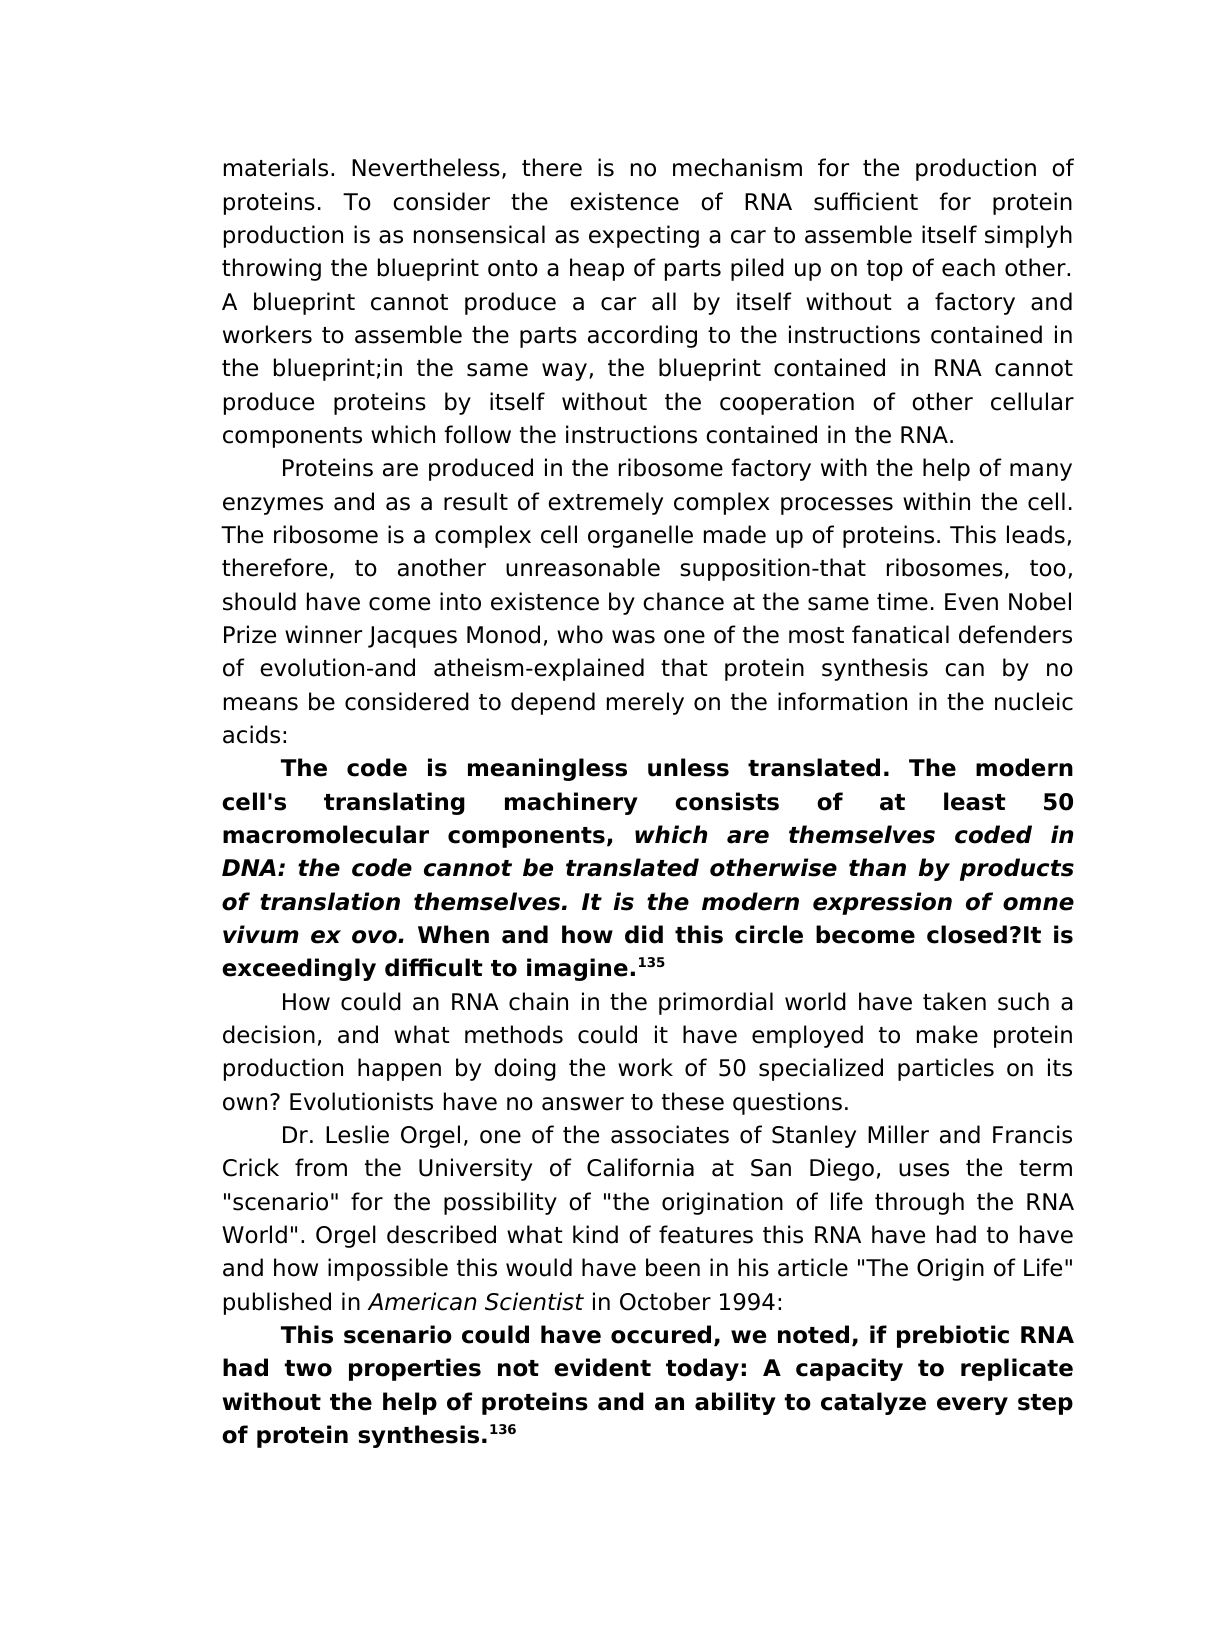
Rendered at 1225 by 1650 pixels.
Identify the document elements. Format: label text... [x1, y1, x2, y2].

text The code is meaningless unless translated. The modern cell's translating machinery consists of at least 50 macromolecular components, which are themselves coded in DNA: the code cannot be translated otherwise than by products of translation themselves. It is the modern expression of omne vivum ex ovo. When and how did this circle become closed?It is exceedingly difficult to imagine.135 [222, 750, 1075, 983]
text Proteins are produced in the ribosome factory with the help of many enzymes and as a result of extremely complex processes within the cell. The ribosome is a complex cell organelle made up of proteins. This leads, therefore, to another unreasonable supposition-that ribosomes, too, should have come into existence by chance at the same time. Even Nobel Prize winner Jacques Monod, who was one of the most fanatical defenders of evolution-and atheism-explained that protein synthesis can by no means be considered to depend merely on the information in the nucleic acids: [222, 450, 1075, 750]
text This scenario could have occured, we noted, if prebiotic RNA had two properties not evident today: A capacity to replicate without the help of proteins and an ability to catalyze every step of protein synthesis.136 [222, 1317, 1075, 1450]
text How could an RNA chain in the primordial world have taken such a decision, and what methods could it have employed to make protein production happen by doing the work of 50 specialized particles on its own? Evolutionists have no answer to these questions. [222, 983, 1075, 1117]
text Dr. Leslie Orgel, one of the associates of Stanley Miller and Francis Crick from the University of California at San Diego, uses the term "scenario" for the possibility of "the origination of life through the RNA World". Orgel described what kind of features this RNA have had to have and how impossible this would have been in his article "The Origin of Life" published in American Scientist in October 1994: [222, 1117, 1075, 1317]
text materials. Nevertheless, there is no mechanism for the production of proteins. To consider the existence of RNA sufficient for protein production is as nonsensical as expecting a car to assemble itself simplyh throwing the blueprint onto a heap of parts piled up on top of each other. A blueprint cannot produce a car all by itself without a factory and workers to assemble the parts according to the instructions contained in the blueprint;in the same way, the blueprint contained in RNA cannot produce proteins by itself without the cooperation of other cellular components which follow the instructions contained in the RNA. [222, 150, 1075, 450]
